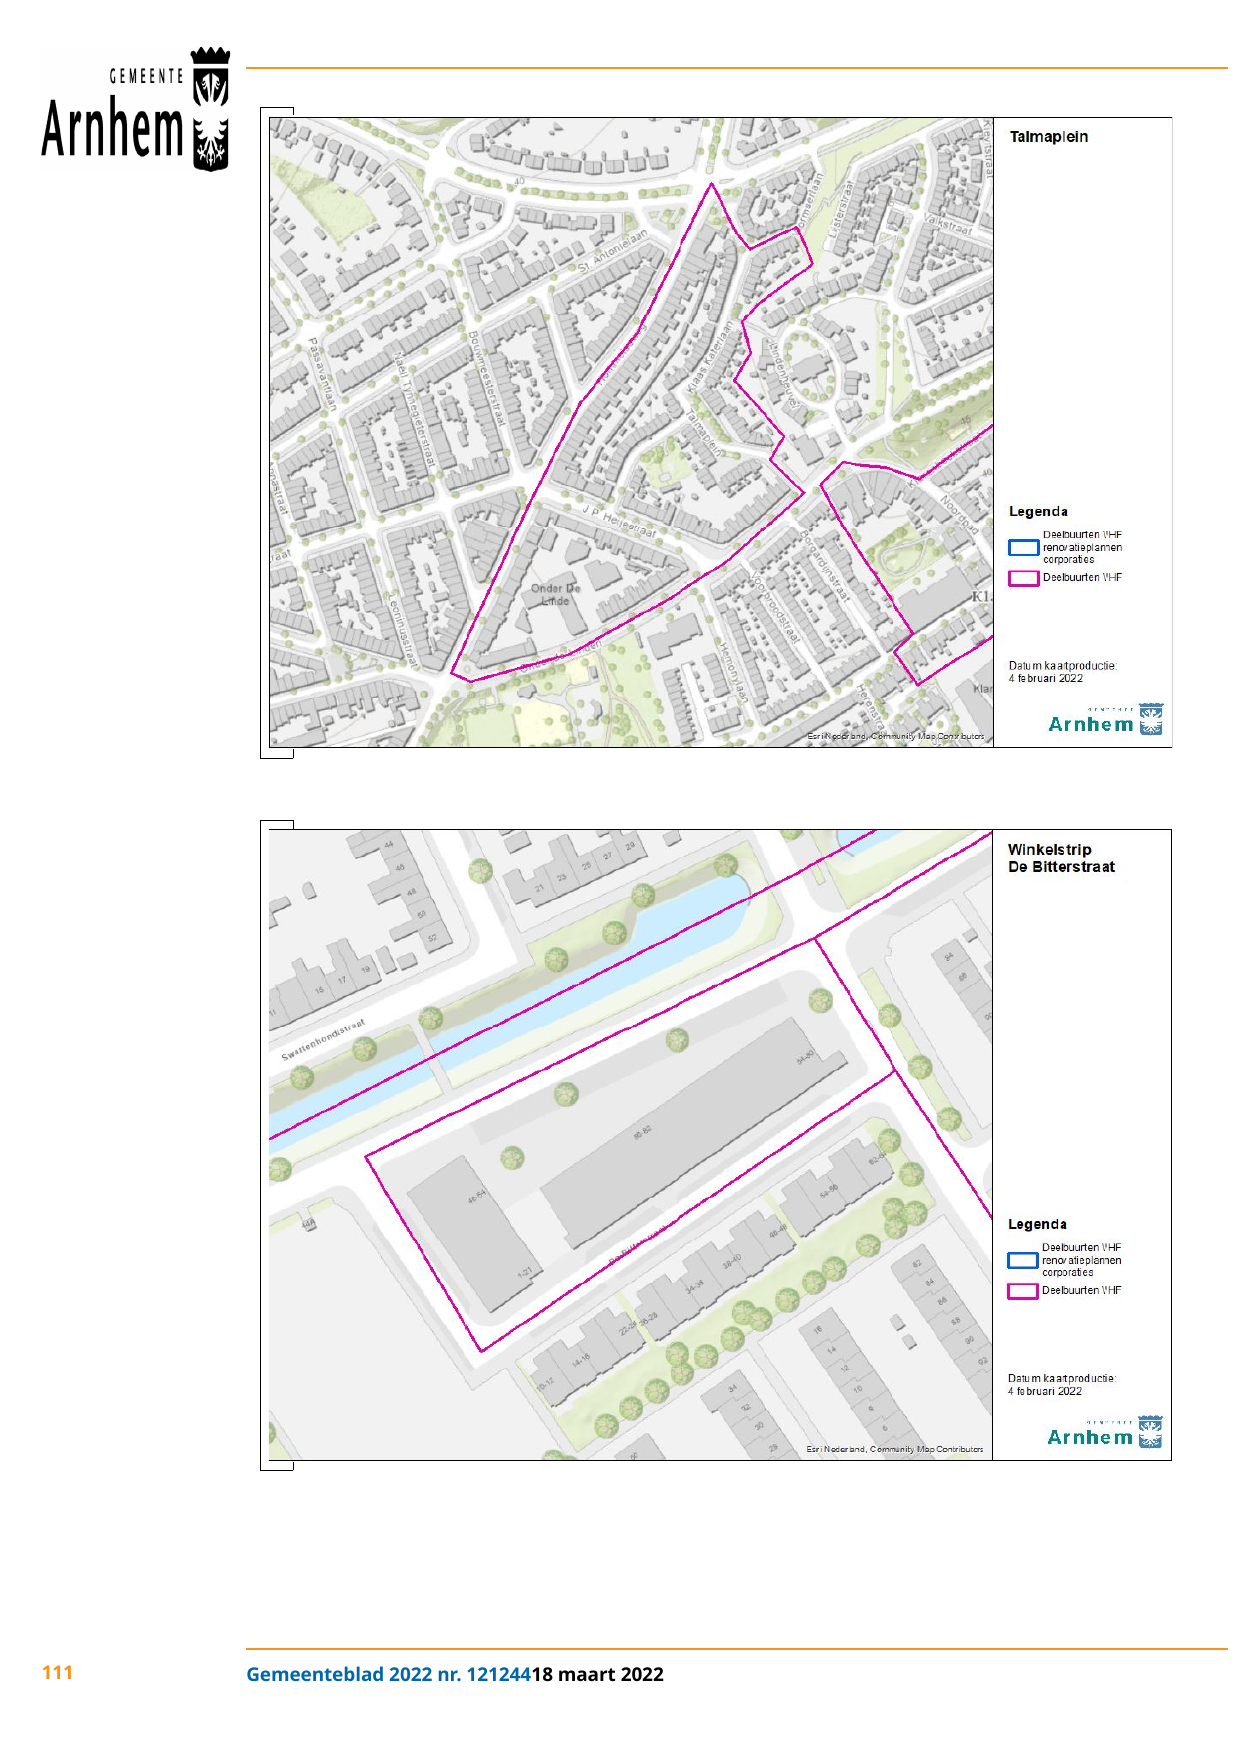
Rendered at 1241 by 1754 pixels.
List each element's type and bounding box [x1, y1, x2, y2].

picture [268, 115, 1173, 749]
picture [41, 47, 231, 172]
picture [268, 829, 1173, 1462]
